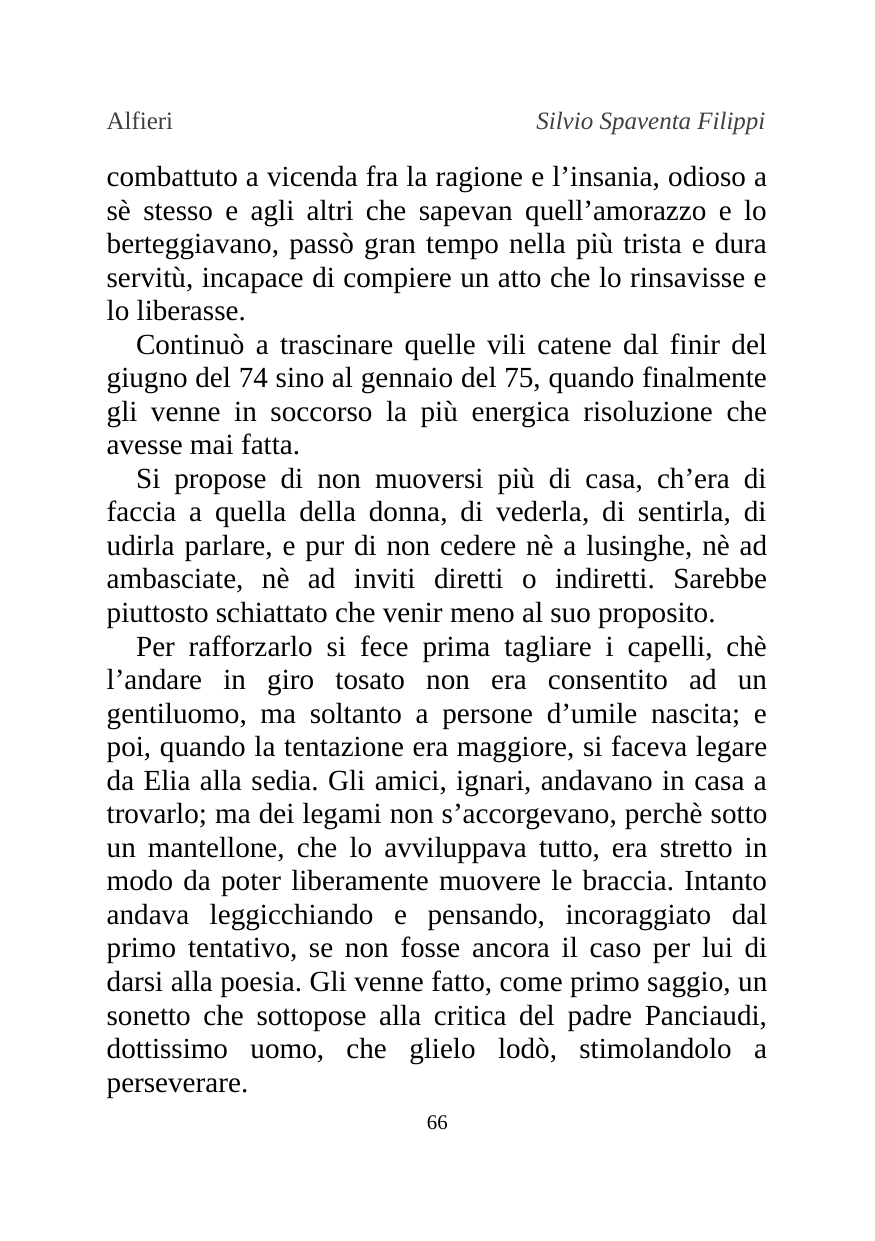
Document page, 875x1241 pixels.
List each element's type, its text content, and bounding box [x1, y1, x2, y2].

text Per rafforzarlo si fece prima tagliare i capelli, chè l’andare in giro tosato non era consentito ad un gentiluomo, ma soltanto a persone d’umile nascita; e poi, quando la tentazione era maggiore, si faceva legare da Elia alla sedia. Gli amici, ignari, andavano in casa a trovarlo; ma dei legami non s’accorgevano, perchè sotto un mantellone, che lo avviluppava tutto, era stretto in modo da poter liberamente muovere le braccia. Intanto andava leggicchiando e pensando, incoraggiato dal primo tentativo, se non fosse ancora il caso per lui di darsi alla poesia. Gli venne fatto, come primo saggio, un sonetto che sottopose alla critica del padre Panciaudi, dottissimo uomo, che glielo lodò, stimolandolo a perseverare. [106, 629, 768, 1098]
text Continuò a trascinare quelle vili catene dal finir del giugno del 74 sino al gennaio del 75, quando finalmente gli venne in soccorso la più energica risoluzione che avesse mai fatta. [106, 327, 768, 461]
text Si propose di non muoversi più di casa, ch’era di faccia a quella della donna, di vederla, di sentirla, di udirla parlare, e pur di non cedere nè a lusinghe, nè ad ambasciate, nè ad inviti diretti o indiretti. Sarebbe piuttosto schiattato che venir meno al suo proposito. [106, 461, 768, 629]
text combattuto a vicenda fra la ragione e l’insania, odioso a sè stesso e agli altri che sapevan quell’amorazzo e lo berteggiavano, passò gran tempo nella più trista e dura servitù, incapace di compiere un atto che lo rinsavisse e lo liberasse. [106, 159, 768, 327]
